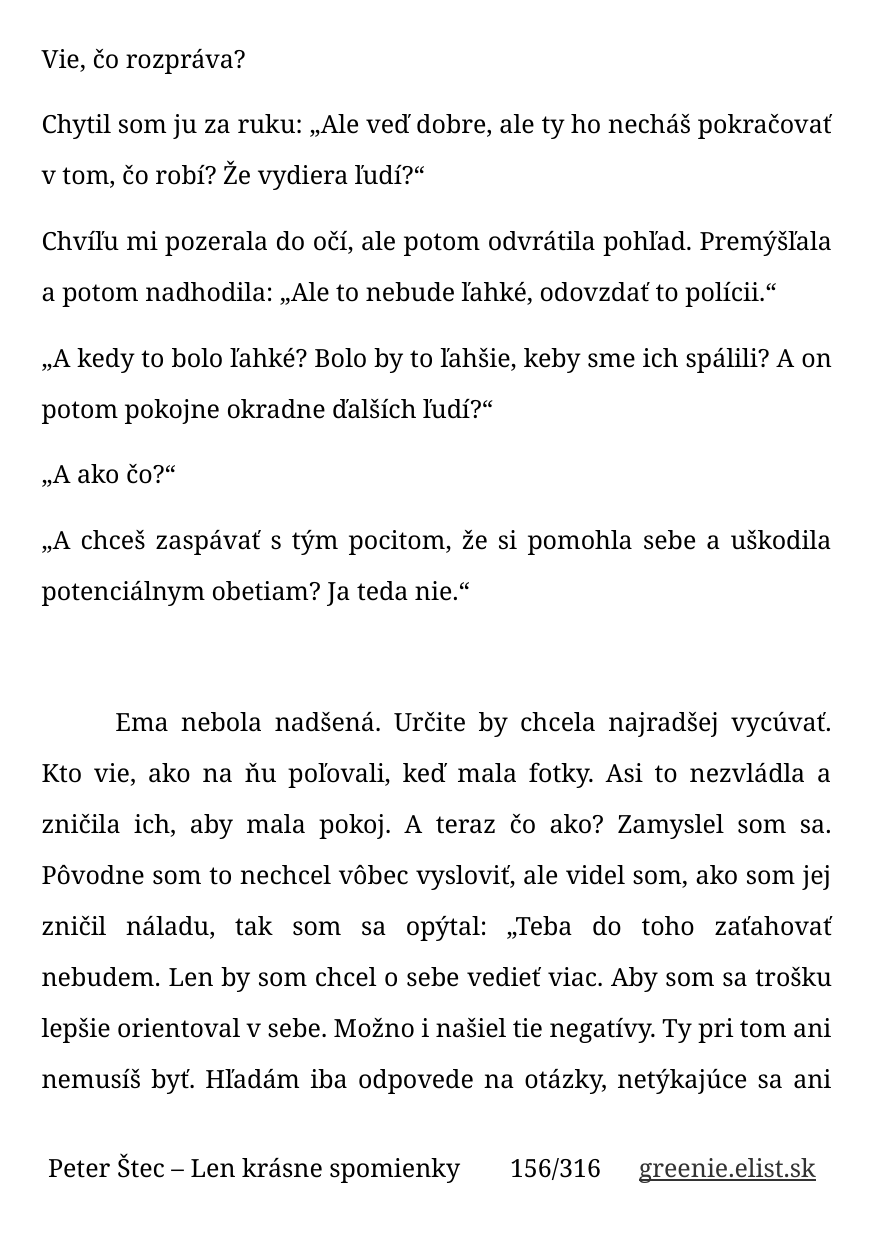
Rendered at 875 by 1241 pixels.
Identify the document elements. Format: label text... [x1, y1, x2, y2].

text „A chceš zaspávať s tým pocitom, že si pomohla sebe a uškodila potenciálnym obetiam? Ja teda nie.“ [41, 523, 833, 608]
text Ema nebola nadšená. Určite by chcela najradšej vycúvať. Kto vie, ako na ňu poľovali, keď mala fotky. Asi to nezvládla a zničila ich, aby mala pokoj. A teraz čo ako? Zamyslel som sa. Pôvodne som to nechcel vôbec vysloviť, ale videl som, ako som jej zničil náladu, tak som sa opýtal: „Teba do toho zaťahovať nebudem. Len by som chcel o sebe vedieť viac. Aby som sa trošku lepšie orientoval v sebe. Možno i našiel tie negatívy. Ty pri tom ani nemusíš byť. Hľadám iba odpovede na otázky, netýkajúce sa ani [41, 705, 833, 1096]
text Chvíľu mi pozerala do očí, ale potom odvrátila pohľad. Premýšľala a potom nadhodila: „Ale to nebude ľahké, odovzdať to polícii.“ [41, 224, 833, 309]
text „A ako čo?“ [41, 457, 833, 491]
text Vie, čo rozpráva? [41, 41, 833, 75]
text Chytil som ju za ruku: „Ale veď dobre, ale ty ho necháš pokračovať v tom, čo robí? Že vydiera ľudí?“ [41, 107, 833, 192]
text „A kedy to bolo ľahké? Bolo by to ľahšie, keby sme ich spálili? A on potom pokojne okradne ďalších ľudí?“ [41, 340, 833, 425]
